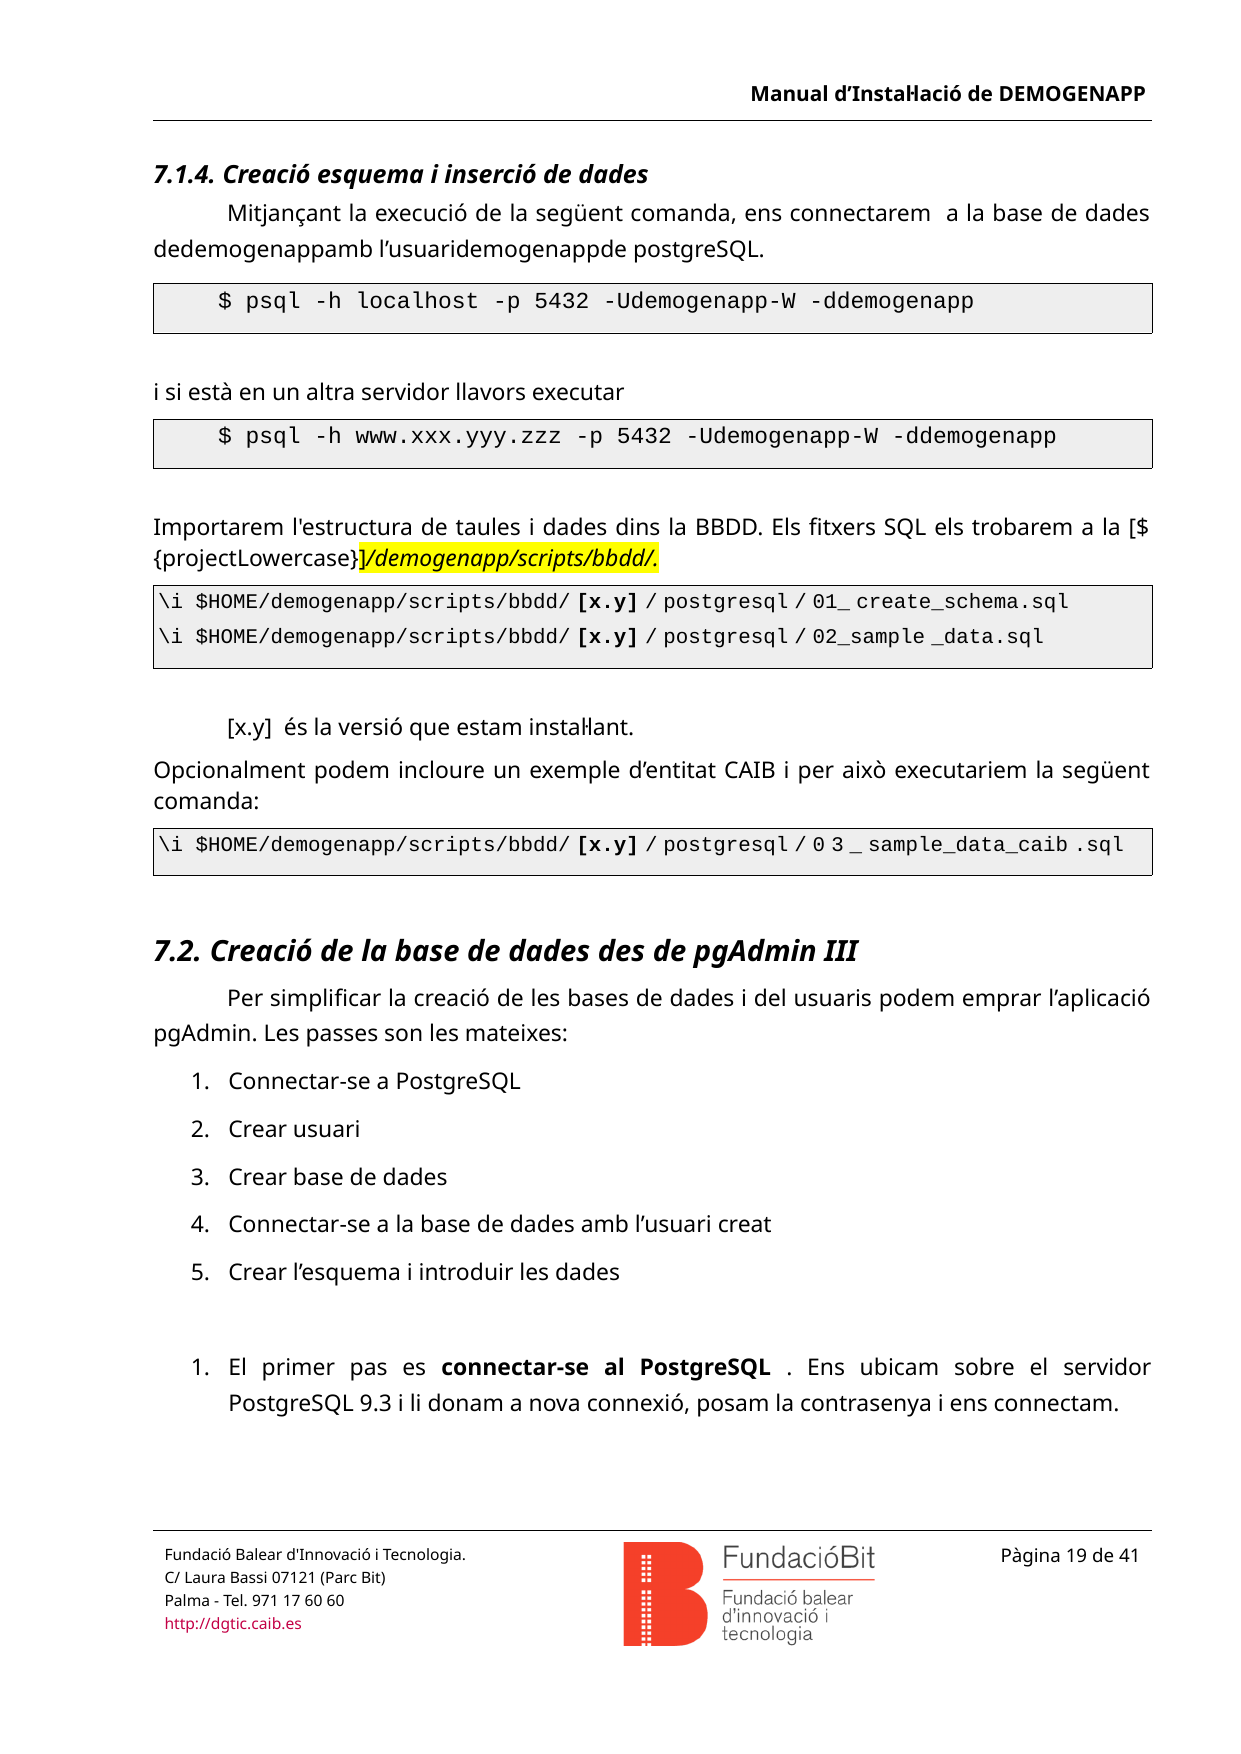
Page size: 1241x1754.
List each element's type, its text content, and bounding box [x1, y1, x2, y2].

list Connectar-se a PostgreSQL [191, 1065, 1152, 1096]
table_header $ psql -h localhost -p 5432 -Udemogenapp-W -ddemogenapp [154, 284, 1152, 332]
list Crear usuari [191, 1113, 1152, 1144]
table_header \i $HOME/demogenapp/scripts/bbdd/ [x.y] / postgresql / 0 3 _ sample_data_caib .sql [154, 829, 1152, 875]
list El primer pas es connectar-se al PostgreSQL . Ens ubicam sobre el servidor PostgreSQL 9.3 i li donam a nova connexió, posam la contrasenya i ens connectam. [191, 1351, 1152, 1418]
text i si està en un altra servidor llavors executar [153, 376, 1152, 407]
subtitle Creació esquema i inserció de dades [153, 156, 1152, 191]
text Opcionalment podem incloure un exemple d’entitat CAIB i per això executariem la següent comanda: [153, 754, 1152, 816]
table_header $ psql -h www.xxx.yyy.zzz -p 5432 -Udemogenapp-W -ddemogenapp [154, 420, 1152, 468]
subtitle Creació de la base de dades des de pgAdmin III [153, 930, 1152, 970]
text [x.y] és la versió que estam instal·lant. [153, 711, 1152, 742]
text Importarem l'estructura de taules i dades dins la BBDD. Els fitxers SQL els trobarem a la [${projectLowercase}]/demogenapp/scripts/bbdd/. [153, 511, 1152, 573]
picture [623, 1542, 875, 1646]
table_header \i $HOME/demogenapp/scripts/bbdd/ [x.y] / postgresql / 01_ create_schema.sql \i $HOME/demogenapp/scripts/bbdd/ [x.y] / postgresql / 02_sample _data.sql [154, 586, 1152, 668]
text Mitjançant la execució de la següent comanda, ens connectarem a la base de dades dedemogenappamb l’usuaridemogenappde postgreSQL. [153, 197, 1152, 264]
text Per simplificar la creació de les bases de dades i del usuaris podem emprar l’aplicació pgAdmin. Les passes son les mateixes: [153, 981, 1152, 1049]
list Crear l’esquema i introduir les dades [191, 1256, 1152, 1287]
list Crear base de dades [191, 1161, 1152, 1192]
list Connectar-se a la base de dades amb l’usuari creat [191, 1208, 1152, 1239]
